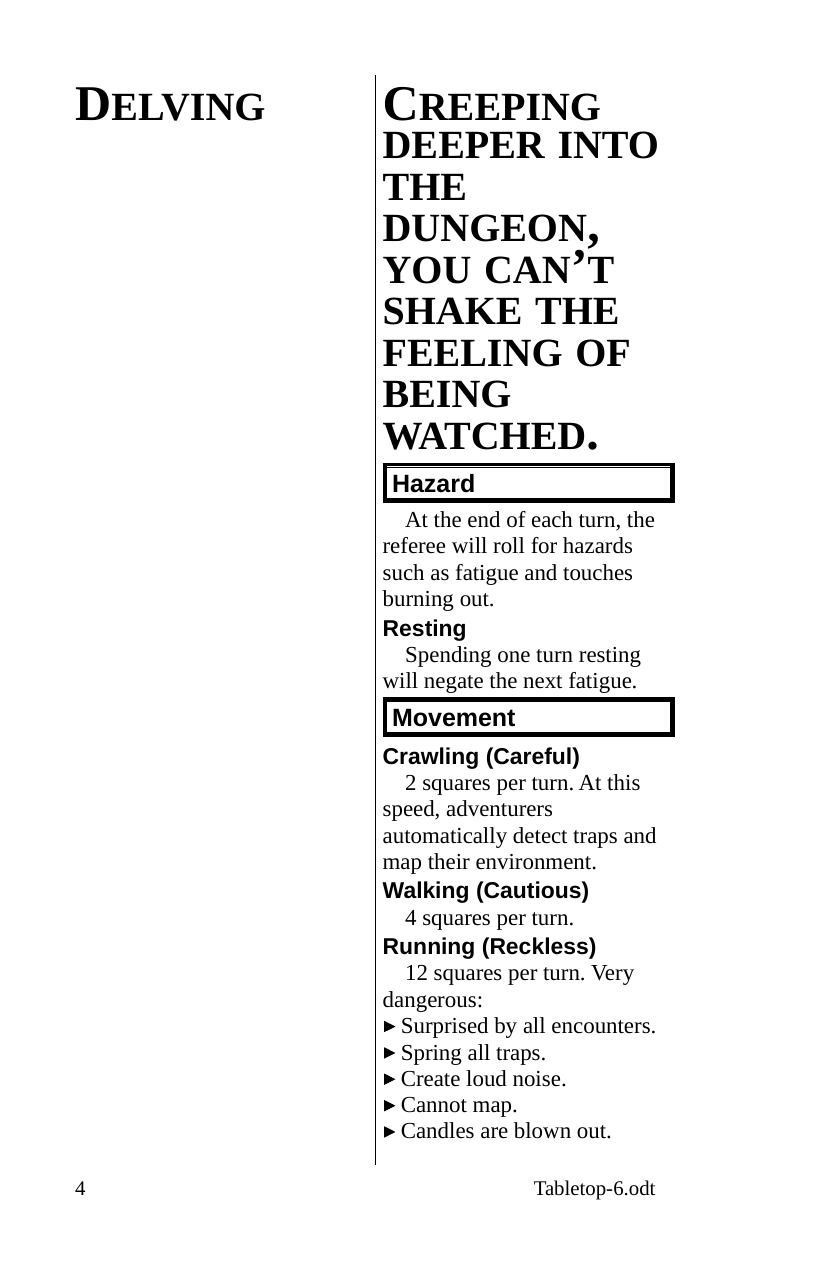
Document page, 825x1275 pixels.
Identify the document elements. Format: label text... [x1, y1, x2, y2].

subtitle Walking (Cautious) [382, 877, 675, 904]
text 12 squares per turn. Very dangerous: [382, 959, 675, 1012]
list Spring all traps. [382, 1038, 675, 1065]
list Surprised by all encounters. [382, 1012, 675, 1038]
subtitle Resting [382, 614, 675, 641]
text Spending one turn resting will negate the next fatigue. [382, 641, 675, 693]
list Create loud noise. [382, 1065, 675, 1091]
text 4 squares per turn. [382, 904, 675, 930]
list Candles are blown out. [382, 1118, 675, 1144]
subtitle Running (Reckless) [382, 933, 675, 959]
text At the end of each turn, the referee will roll for hazards such as fatigue and touches burning out. [382, 506, 675, 611]
list Cannot map. [382, 1091, 675, 1118]
subtitle Hazard [387, 468, 670, 498]
text Creeping deeper into the dungeon, you can’t shake the feeling of being watched. [382, 87, 675, 460]
subtitle Crawling (Careful) [382, 743, 675, 769]
subtitle Delving [75, 87, 367, 128]
subtitle Movement [387, 702, 670, 732]
text 2 squares per turn. At this speed, adventurers automatically detect traps and map their environment. [382, 769, 675, 874]
